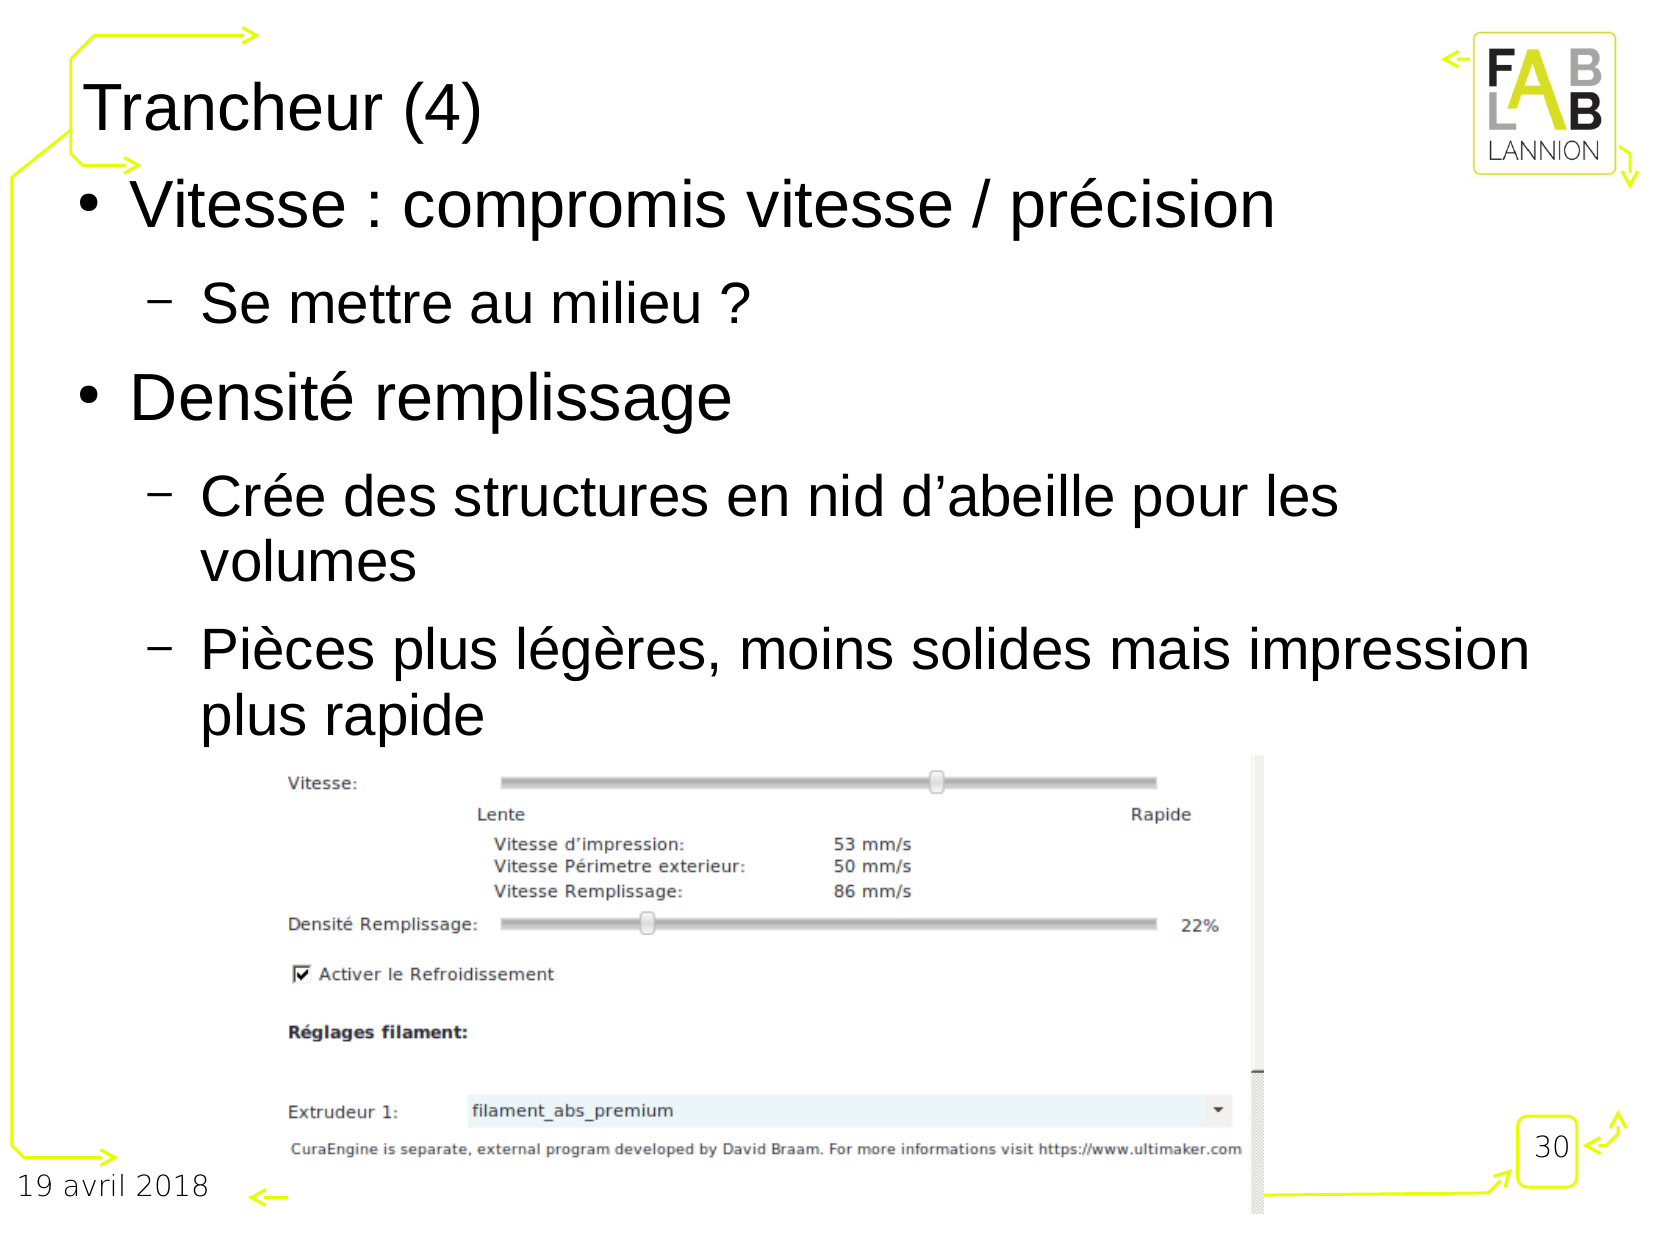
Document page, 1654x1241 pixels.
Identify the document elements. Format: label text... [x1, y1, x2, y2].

list Vitesse : compromis vitesse / précision Se mettre au milieu ? Densité remplissage Crée des structures en nid d’abeille pour les volumes Pièces plus légères, moins solides mais impression plus rapide [59, 166, 1548, 886]
picture [1470, 29, 1619, 178]
picture [288, 755, 1264, 1214]
title Trancheur (4) [82, 49, 1441, 166]
